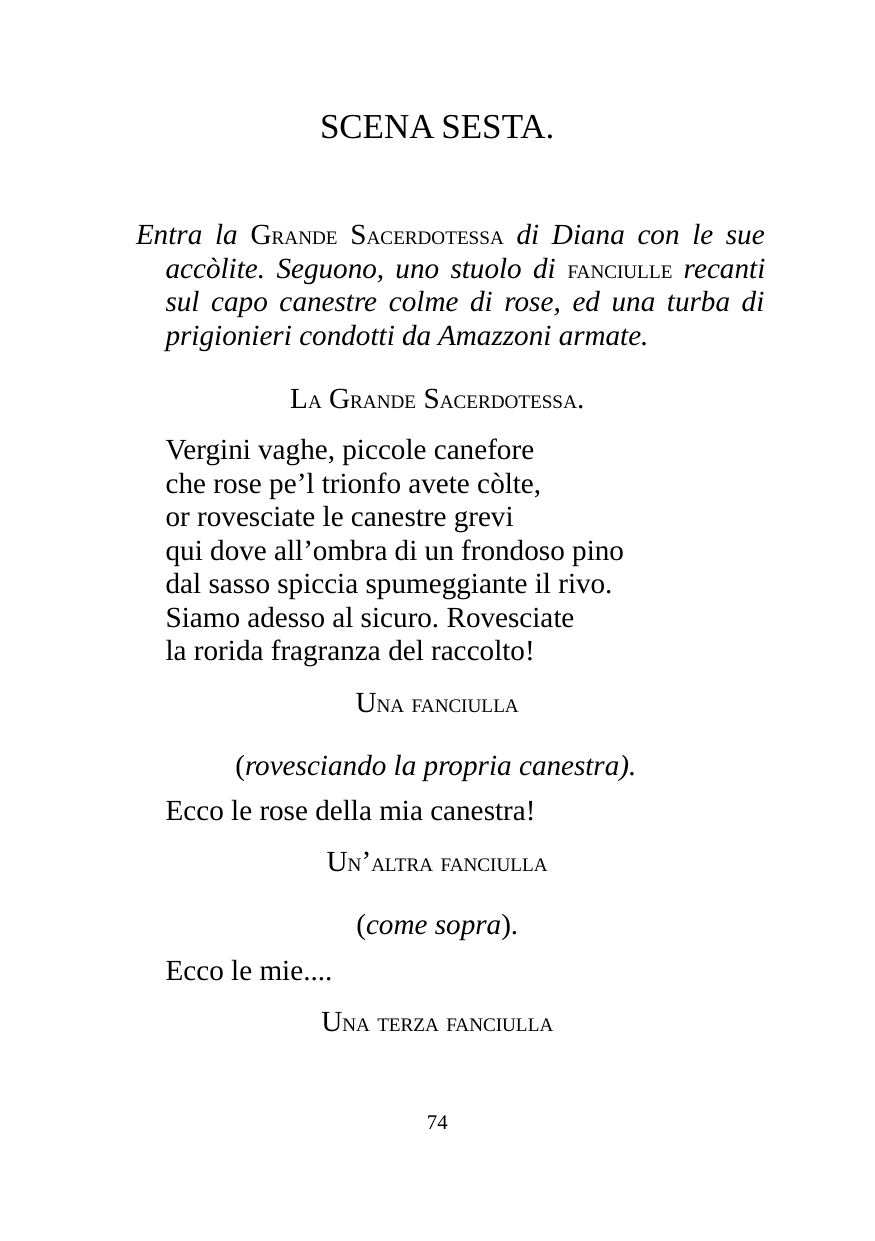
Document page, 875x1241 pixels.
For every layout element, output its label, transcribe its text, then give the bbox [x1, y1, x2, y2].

text Ecco le rose della mia canestra! [165, 793, 768, 827]
text Vergini vaghe, piccole canefore che rose pe’l trionfo avete còlte, or rovesciate le canestre grevi qui dove all’ombra di un frondoso pino dal sasso spiccia spumeggiante il rivo. Siamo adesso al sicuro. Rovesciate la rorida fragranza del raccolto! [165, 432, 768, 667]
text La Grande Sacerdotessa. [106, 381, 768, 414]
subtitle SCENA SESTA. [106, 106, 768, 146]
text (come sopra). [106, 907, 768, 941]
text Ecco le mie.... [165, 953, 768, 986]
text Una terza fanciulla [106, 1004, 768, 1037]
text Una fanciulla [106, 685, 768, 718]
text Un’altra fanciulla [106, 844, 768, 878]
text (rovesciando la propria canestra). [106, 748, 768, 781]
text Entra la Grande Sacerdotessa di Diana con le sue accòlite. Seguono, uno stuolo di fanciulle recanti sul capo canestre colme di rose, ed una turba di prigionieri condotti da Amazzoni armate. [136, 217, 768, 351]
